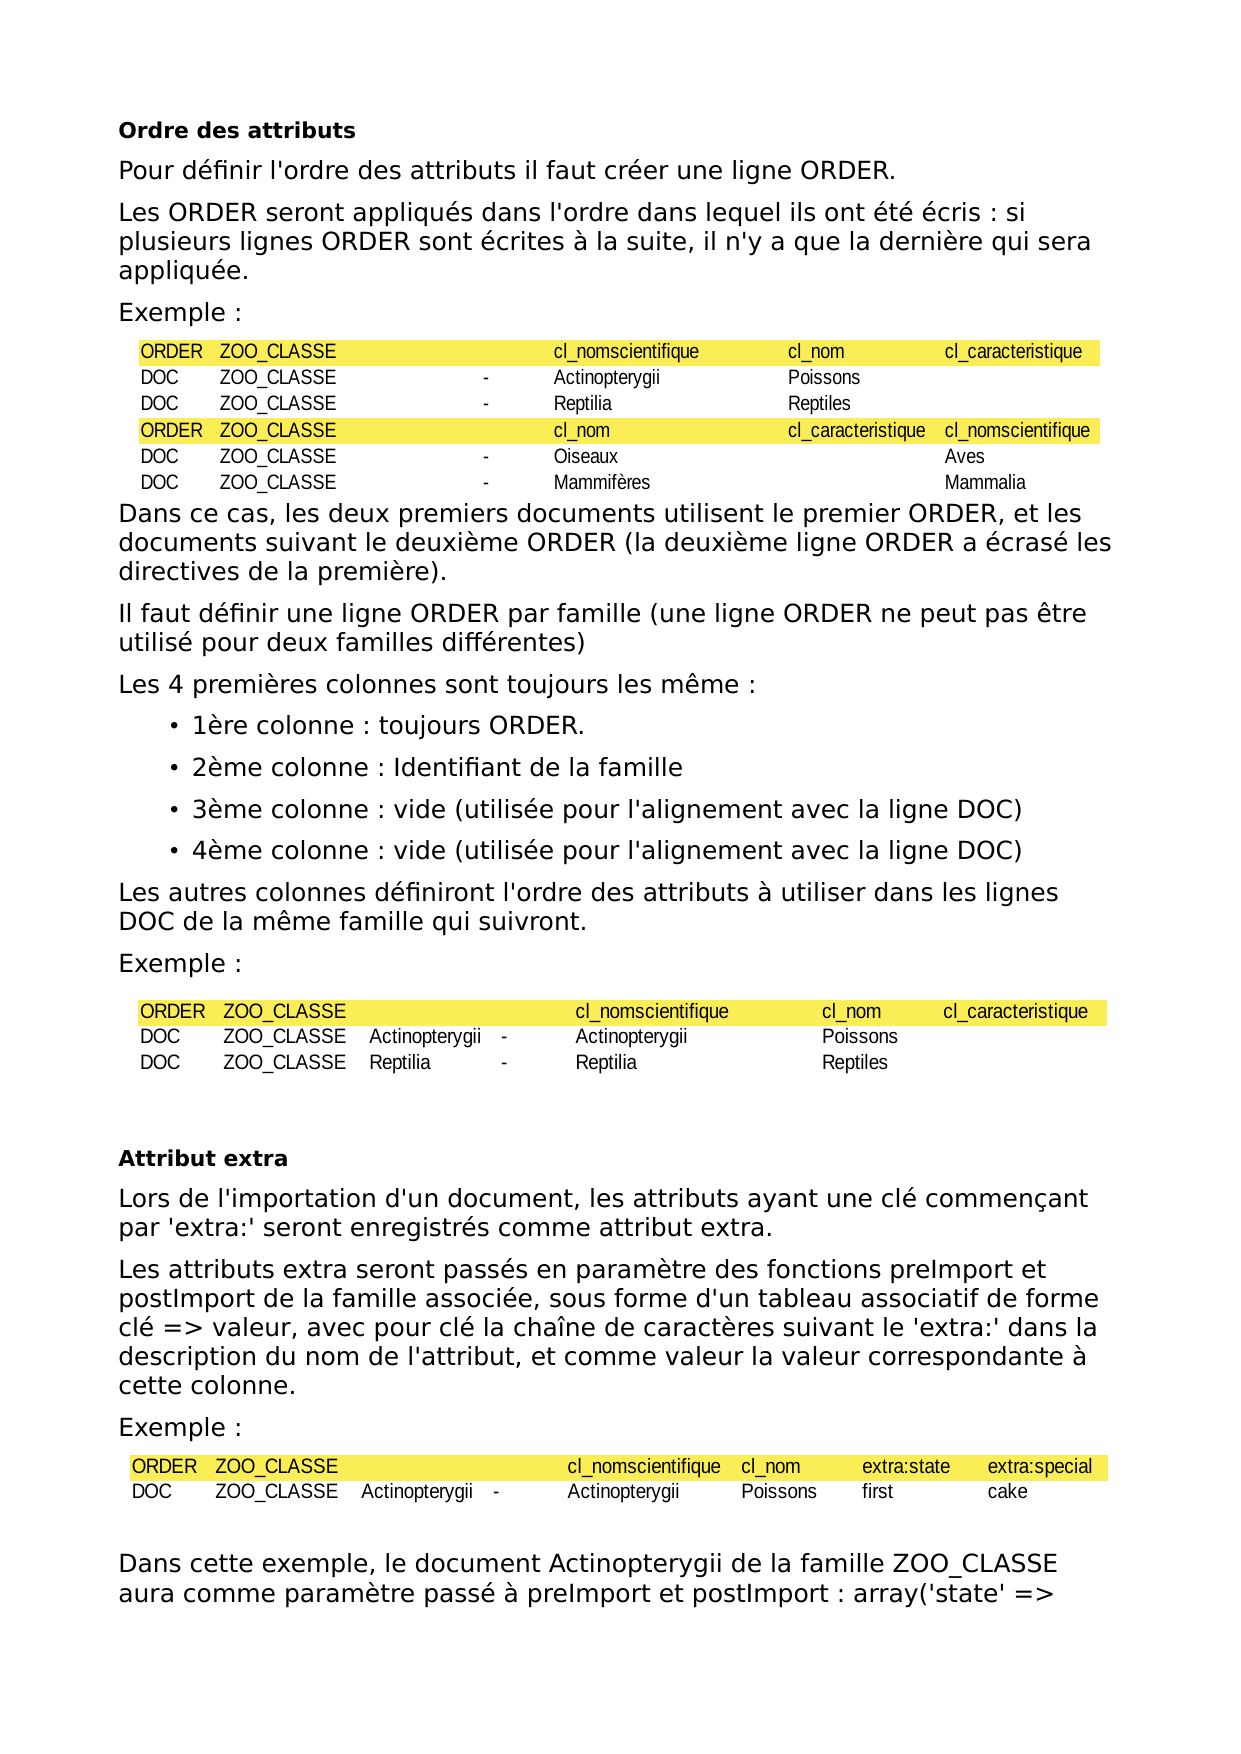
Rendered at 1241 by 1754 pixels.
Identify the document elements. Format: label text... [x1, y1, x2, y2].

text Exemple : [118, 298, 1122, 327]
list 4ème colonne : vide (utilisée pour l'alignement avec la ligne DOC) [170, 836, 1122, 866]
text Les 4 premières colonnes sont toujours les même : [118, 670, 1122, 699]
text Dans ce cas, les deux premiers documents utilisent le premier ORDER, et les documents suivant le deuxième ORDER (la deuxième ligne ORDER a écrasé les directives de la première). [118, 339, 1122, 586]
list 2ème colonne : Identifiant de la famille [170, 753, 1122, 782]
text Les autres colonnes définiront l'ordre des attributs à utiliser dans les lignes DOC de la même famille qui suivront. [118, 878, 1122, 936]
text Les ORDER seront appliqués dans l'ordre dans lequel ils ont été écris : si plusieurs lignes ORDER sont écrites à la suite, il n'y a que la dernière qui sera appliquée. [118, 198, 1122, 285]
list 3ème colonne : vide (utilisée pour l'alignement avec la ligne DOC) [170, 795, 1122, 824]
text Les attributs extra seront passés en paramètre des fonctions preImport et postImport de la famille associée, sous forme d'un tableau associatif de forme clé => valeur, avec pour clé la chaîne de caractères suivant le 'extra:' dans la description du nom de l'attribut, et comme valeur la valeur correspondante à cette colonne. [118, 1255, 1122, 1401]
text Lors de l'importation d'un document, les attributs ayant une clé commençant par 'extra:' seront enregistrés comme attribut extra. [118, 1184, 1122, 1242]
text Exemple : [118, 949, 1122, 978]
text Exemple : [118, 1413, 1122, 1442]
text Dans cette exemple, le document Actinopterygii de la famille ZOO_CLASSE aura comme paramètre passé à preImport et postImport : array('state' => [118, 1550, 1122, 1608]
text Pour définir l'ordre des attributs il faut créer une ligne ORDER. [118, 156, 1122, 185]
subtitle Ordre des attributs [118, 118, 1122, 144]
text Il faut définir une ligne ORDER par famille (une ligne ORDER ne peut pas être utilisé pour deux familles différentes) [118, 599, 1122, 657]
list 1ère colonne : toujours ORDER. [170, 711, 1122, 741]
subtitle Attribut extra [118, 1146, 1122, 1171]
